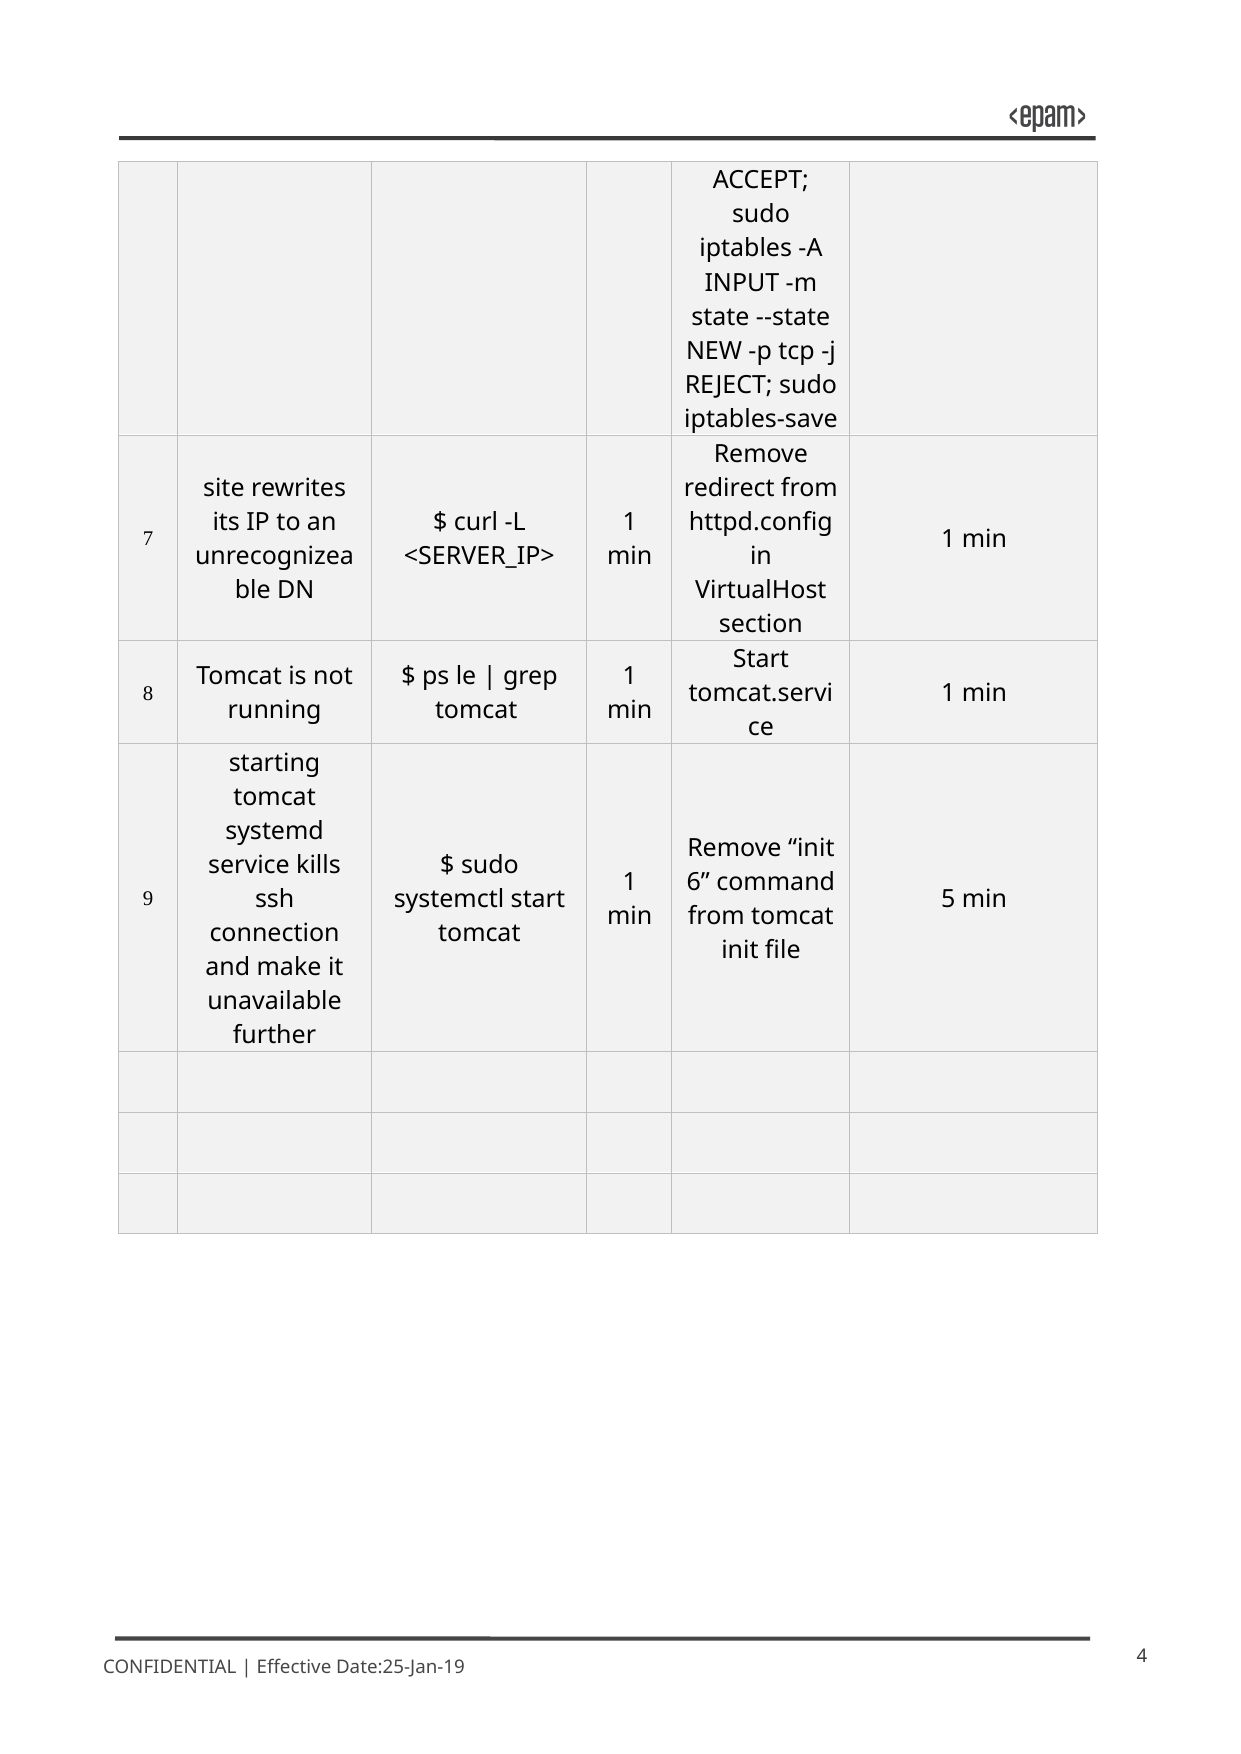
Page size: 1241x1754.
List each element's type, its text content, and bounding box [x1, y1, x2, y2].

table_cell 7 [119, 436, 177, 640]
table_cell [372, 1052, 586, 1112]
table_cell [587, 1113, 671, 1172]
table_cell 1 min [850, 641, 1097, 743]
table_cell $ sudo systemctl start tomcat [372, 744, 586, 1051]
table_cell [119, 1113, 177, 1172]
table_cell [587, 1174, 671, 1233]
table_cell 1 min [587, 436, 671, 640]
table_cell 1 min [587, 744, 671, 1051]
table_cell [850, 162, 1097, 434]
table_cell [850, 1052, 1097, 1112]
table_cell 5 min [850, 744, 1097, 1051]
table_cell ACCEPT; sudo iptables -A INPUT -m state --state NEW -p tcp -j REJECT; sudo iptables-save [672, 162, 849, 434]
table_cell [119, 162, 177, 434]
table_cell Remove redirect from httpd.config in VirtualHost section [672, 436, 849, 640]
table_cell $ curl -L <SERVER_IP> [372, 436, 586, 640]
table_cell Remove “init 6” command from tomcat init file [672, 744, 849, 1051]
table_cell [672, 1113, 849, 1172]
table_cell [178, 1113, 371, 1172]
table_cell [850, 1174, 1097, 1233]
table_cell 8 [119, 641, 177, 743]
table_cell [178, 1052, 371, 1112]
table_cell starting tomcat systemd service kills ssh connection and make it unavailable further [178, 744, 371, 1051]
table_cell [178, 162, 371, 434]
table_cell Tomcat is not running [178, 641, 371, 743]
table_cell $ ps le | grep tomcat [372, 641, 586, 743]
table_cell [372, 1174, 586, 1233]
table_cell 1 min [587, 641, 671, 743]
table_cell [119, 1052, 177, 1112]
table_cell 1 min [850, 436, 1097, 640]
table_cell Start tomcat.service [672, 641, 849, 743]
table_cell [672, 1052, 849, 1112]
table_cell [119, 1174, 177, 1233]
table_cell [850, 1113, 1097, 1172]
table_cell 9 [119, 744, 177, 1051]
table_cell [587, 162, 671, 434]
table_cell [672, 1174, 849, 1233]
table_cell [372, 162, 586, 434]
table_cell [178, 1174, 371, 1233]
table_cell site rewrites its IP to an unrecognizeable DN [178, 436, 371, 640]
table_cell [587, 1052, 671, 1112]
table_cell [372, 1113, 586, 1172]
